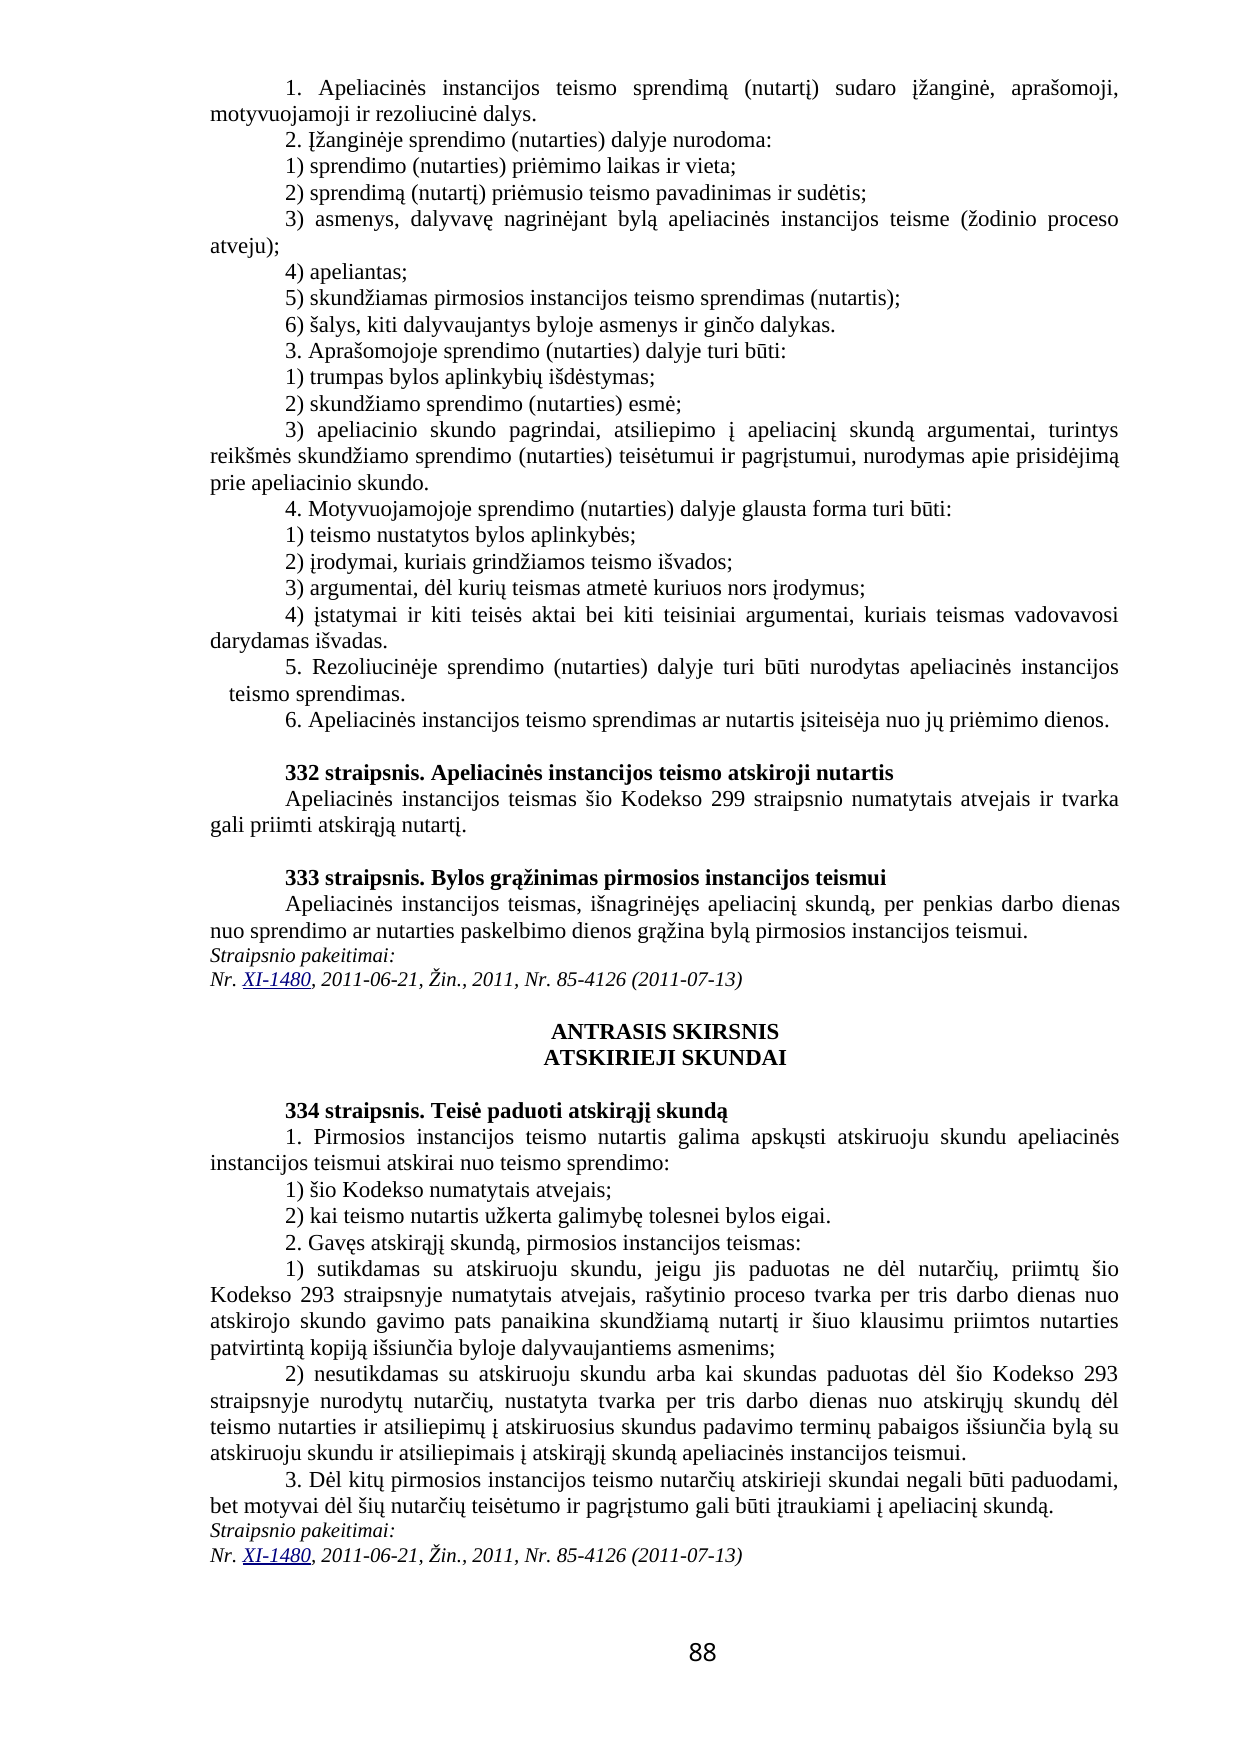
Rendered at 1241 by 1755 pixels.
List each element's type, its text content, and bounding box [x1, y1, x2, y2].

text 2) įrodymai, kuriais grindžiamos teismo išvados; [210, 548, 1120, 574]
text 1) sutikdamas su atskiruoju skundu, jeigu jis paduotas ne dėl nutarčių, priimtų šio Kodekso 293 straipsnyje numatytais atvejais, rašytinio proceso tvarka per tris darbo dienas nuo atskirojo skundo gavimo pats panaikina skundžiamą nutartį ir šiuo klausimu priimtos nutarties patvirtintą kopiją išsiunčia byloje dalyvaujantiems asmenims; [210, 1255, 1120, 1360]
text 4. Motyvuojamojoje sprendimo (nutarties) dalyje glausta forma turi būti: [210, 495, 1120, 522]
text 2) sprendimą (nutartį) priėmusio teismo pavadinimas ir sudėtis; [210, 179, 1120, 205]
text 5) skundžiamas pirmosios instancijos teismo sprendimas (nutartis); [210, 284, 1120, 311]
text 2. Įžanginėje sprendimo (nutarties) dalyje nurodoma: [210, 126, 1120, 153]
text Straipsnio pakeitimai: [210, 943, 1120, 967]
text 1) sprendimo (nutarties) priėmimo laikas ir vieta; [210, 153, 1120, 179]
text 332 straipsnis. Apeliacinės instancijos teismo atskiroji nutartis [210, 759, 1120, 785]
text 334 straipsnis. Teisė paduoti atskirąjį skundą [210, 1097, 1120, 1123]
text 333 straipsnis. Bylos grąžinimas pirmosios instancijos teismui [210, 864, 1120, 891]
text 5. Rezoliucinėje sprendimo (nutarties) dalyje turi būti nurodytas apeliacinės instancijos teismo sprendimas. [229, 653, 1120, 706]
text Nr. XI-1480, 2011-06-21, Žin., 2011, Nr. 85-4126 (2011-07-13) [210, 1542, 1120, 1567]
text 2) kai teismo nutartis užkerta galimybę tolesnei bylos eigai. [210, 1202, 1120, 1228]
text 2) nesutikdamas su atskiruoju skundu arba kai skundas paduotas dėl šio Kodekso 293 straipsnyje nurodytų nutarčių, nustatyta tvarka per tris darbo dienas nuo atskirųjų skundų dėl teismo nutarties ir atsiliepimų į atskiruosius skundus padavimo terminų pabaigos išsiunčia bylą su atskiruoju skundu ir atsiliepimais į atskirąjį skundą apeliacinės instancijos teismui. [210, 1360, 1120, 1466]
text Apeliacinės instancijos teismas, išnagrinėjęs apeliacinį skundą, per penkias darbo dienas nuo sprendimo ar nutarties paskelbimo dienos grąžina bylą pirmosios instancijos teismui. [210, 891, 1120, 943]
text 4) apeliantas; [210, 258, 1120, 284]
text Apeliacinės instancijos teismas šio Kodekso 299 straipsnio numatytais atvejais ir tvarka gali priimti atskirąją nutartį. [210, 785, 1120, 838]
text 3) apeliacinio skundo pagrindai, atsiliepimo į apeliacinį skundą argumentai, turintys reikšmės skundžiamo sprendimo (nutarties) teisėtumui ir pagrįstumui, nurodymas apie prisidėjimą prie apeliacinio skundo. [210, 416, 1120, 495]
text 1) teismo nustatytos bylos aplinkybės; [210, 522, 1120, 548]
text 6. Apeliacinės instancijos teismo sprendimas ar nutartis įsiteisėja nuo jų priėmimo dienos. [229, 706, 1120, 732]
text ATSKIRIEJI SKUNDAI [210, 1044, 1120, 1070]
text Nr. XI-1480, 2011-06-21, Žin., 2011, Nr. 85-4126 (2011-07-13) [210, 967, 1120, 991]
text 1. Pirmosios instancijos teismo nutartis galima apskųsti atskiruoju skundu apeliacinės instancijos teismui atskirai nuo teismo sprendimo: [210, 1123, 1120, 1176]
text 3) argumentai, dėl kurių teismas atmetė kuriuos nors įrodymus; [210, 574, 1120, 601]
text 3. Aprašomojoje sprendimo (nutarties) dalyje turi būti: [210, 337, 1120, 363]
text 6) šalys, kiti dalyvaujantys byloje asmenys ir ginčo dalykas. [210, 311, 1120, 337]
text 4) įstatymai ir kiti teisės aktai bei kiti teisiniai argumentai, kuriais teismas vadovavosi darydamas išvadas. [210, 601, 1120, 653]
text 1) šio Kodekso numatytais atvejais; [210, 1176, 1120, 1202]
text 1. Apeliacinės instancijos teismo sprendimą (nutartį) sudaro įžanginė, aprašomoji, motyvuojamoji ir rezoliucinė dalys. [210, 73, 1120, 126]
text ANTRASIS SKIRSNIS [210, 1018, 1120, 1044]
text 3. Dėl kitų pirmosios instancijos teismo nutarčių atskirieji skundai negali būti paduodami, bet motyvai dėl šių nutarčių teisėtumo ir pagrįstumo gali būti įtraukiami į apeliacinį skundą. [210, 1466, 1120, 1518]
text Straipsnio pakeitimai: [210, 1518, 1120, 1542]
text 2) skundžiamo sprendimo (nutarties) esmė; [210, 390, 1120, 416]
text 1) trumpas bylos aplinkybių išdėstymas; [210, 363, 1120, 390]
text 3) asmenys, dalyvavę nagrinėjant bylą apeliacinės instancijos teisme (žodinio proceso atveju); [210, 205, 1120, 258]
text 2. Gavęs atskirąjį skundą, pirmosios instancijos teismas: [210, 1228, 1120, 1255]
